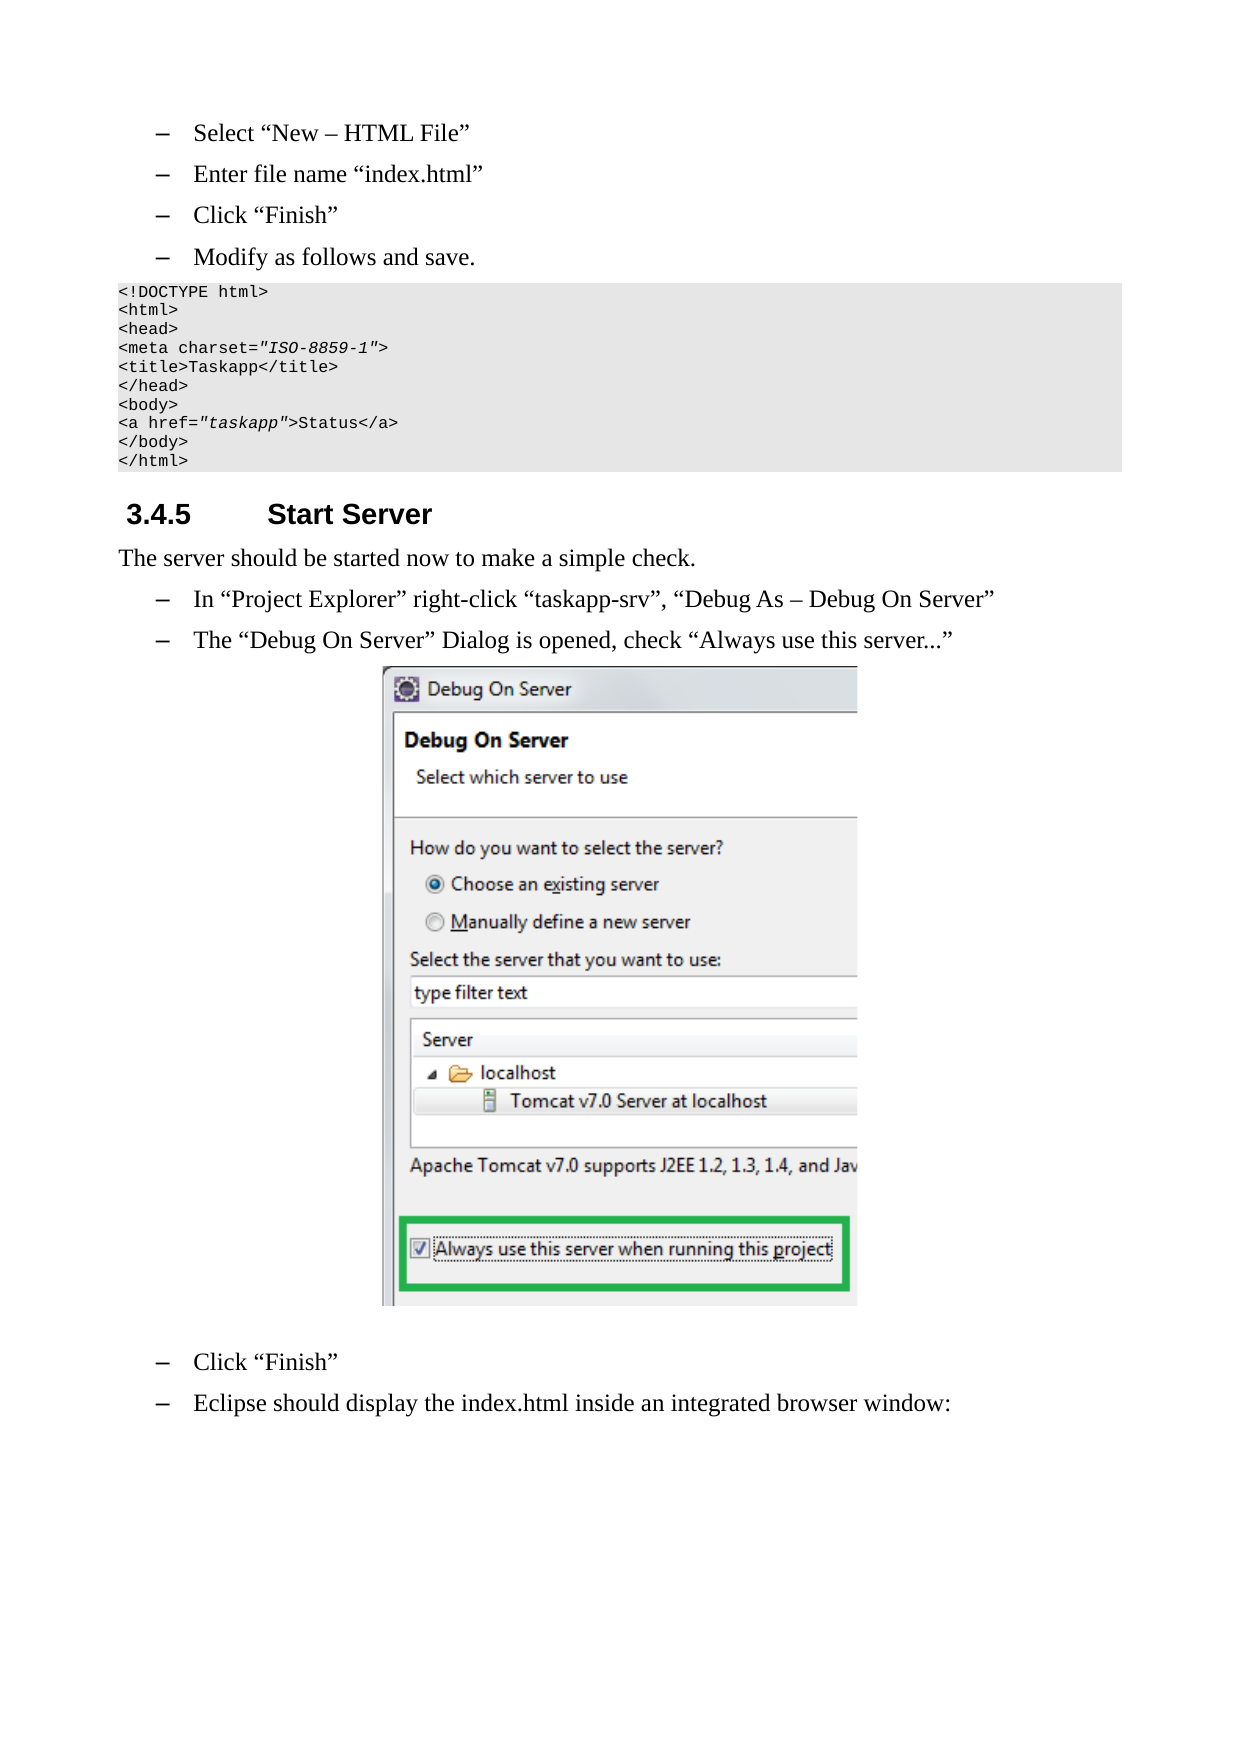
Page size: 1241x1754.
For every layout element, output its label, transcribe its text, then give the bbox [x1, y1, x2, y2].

list Eclipse should display the index.html inside an integrated browser window: [156, 1388, 1122, 1417]
list In “Project Explorer” right-click “taskapp-srv”, “Debug As – Debug On Server” [156, 584, 1122, 613]
text <a href="taskapp">Status</a> [118, 415, 1122, 434]
subtitle Start Server [118, 497, 1122, 530]
text The server should be started now to make a simple check. [118, 543, 1122, 571]
text <html> [118, 302, 1122, 321]
list The “Debug On Server” Dialog is opened, check “Always use this server...” [156, 625, 1122, 654]
text </html> [118, 453, 1122, 472]
text <!DOCTYPE html> [118, 283, 1122, 302]
list Click “Finish” [156, 1347, 1122, 1376]
list Click “Finish” [156, 201, 1122, 229]
text <body> [118, 396, 1122, 415]
text <title>Taskapp</title> [118, 358, 1122, 377]
text <meta charset="ISO-8859-1"> [118, 340, 1122, 358]
list Enter file name “index.html” [156, 159, 1122, 188]
text </head> [118, 377, 1122, 396]
text </body> [118, 434, 1122, 453]
list Select “New – HTML File” [156, 118, 1122, 147]
text <head> [118, 321, 1122, 340]
list Modify as follows and save. [156, 242, 1122, 271]
